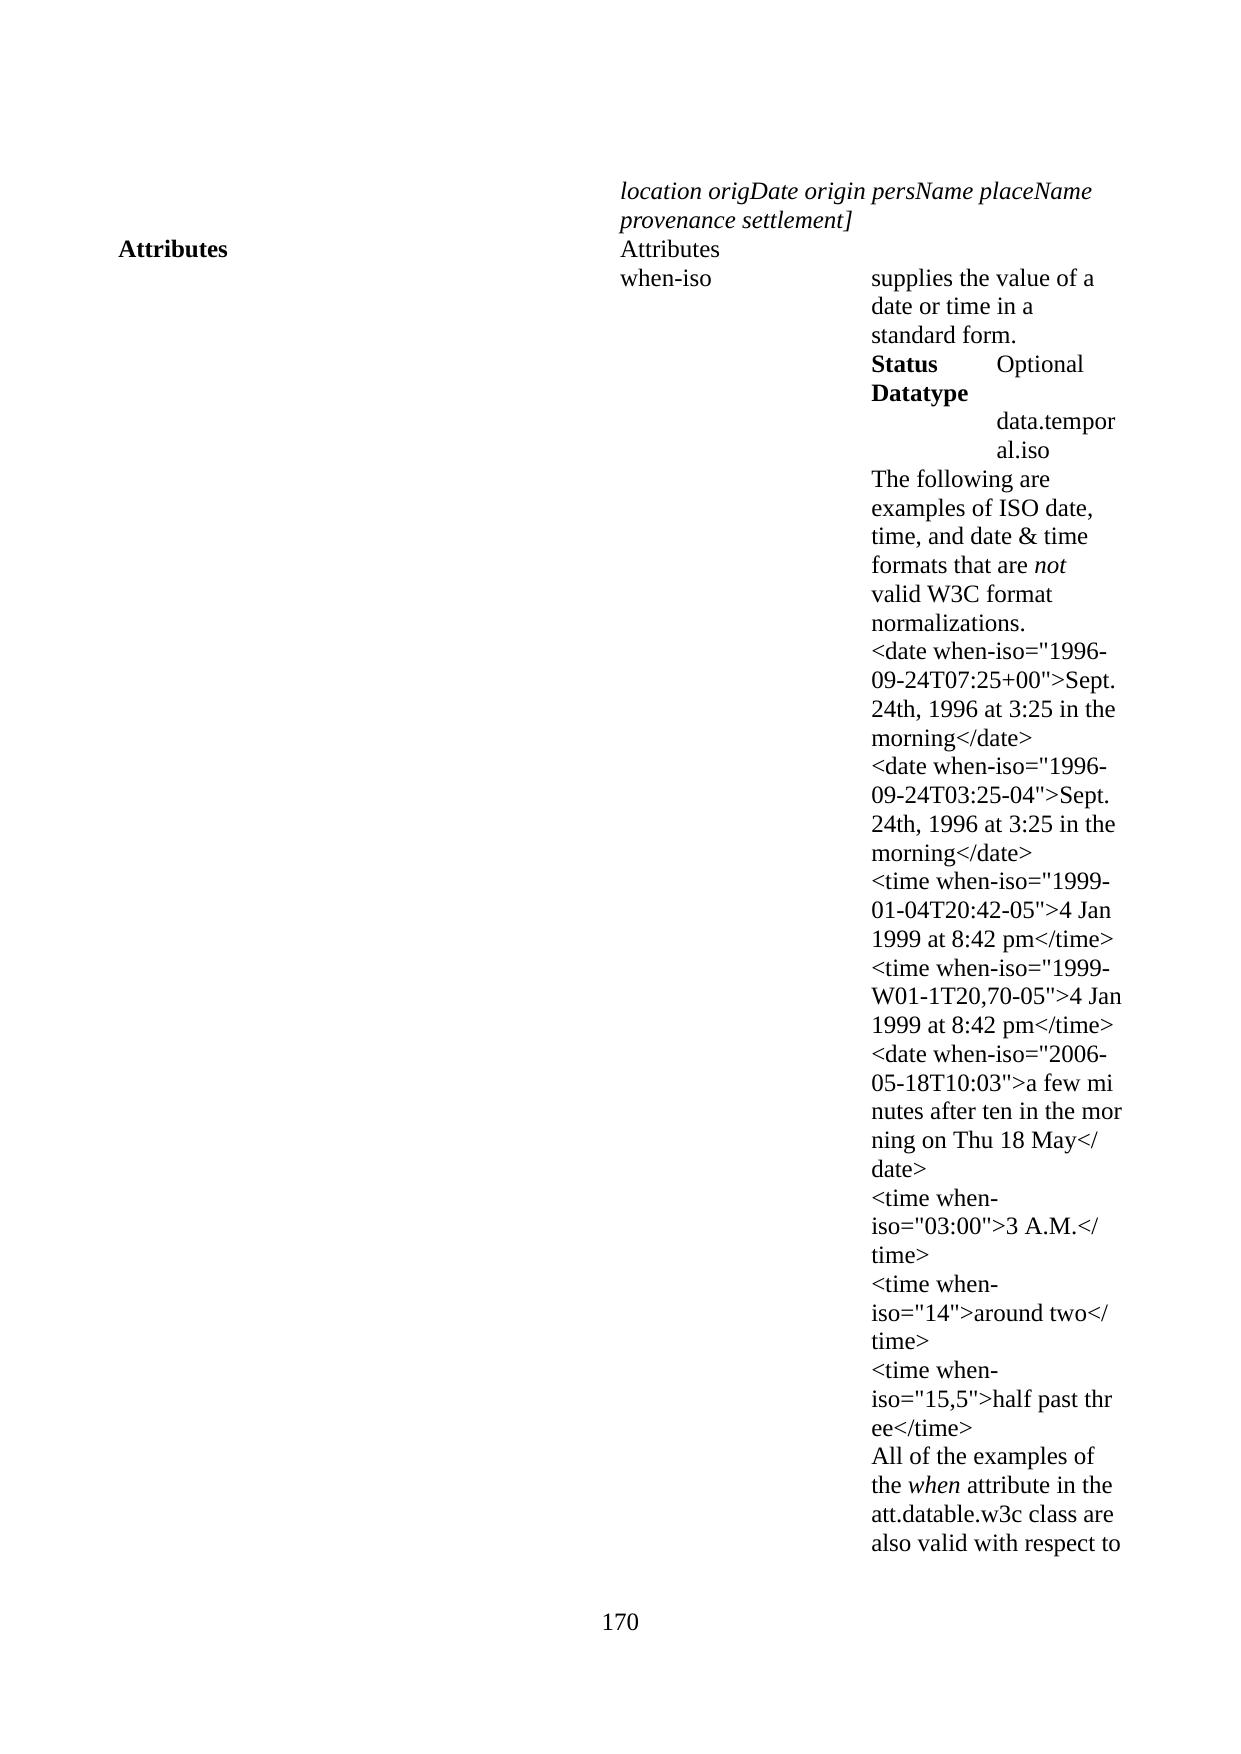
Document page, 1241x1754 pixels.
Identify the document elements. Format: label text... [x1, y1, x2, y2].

table_cell [118, 176, 620, 234]
table_cell data.temporal.iso [996, 378, 1122, 464]
table_cell The following are examples of ISO date, time, and date & time formats that are not valid W3C format normalizations. <date when-iso="1996-09-24T07:25+00">Sept. 24th, 1996 at 3:25 in the morning</date> <date when-iso="1996-09-24T03:25-04">Sept. 24th, 1996 at 3:25 in the morning</date> <time when-iso="1999-01-04T20:42-05">4 Jan 1999 at 8:42 pm</time> <time when-iso="1999-W01-1T20,70-05">4 Jan 1999 at 8:42 pm</time> <date when-iso="2006-05-18T10:03">a few minutes after ten in the morning on Thu 18 May</date> <time when-iso="03:00">3 A.M.</time> <time when-iso="14">around two</time> <time when-iso="15,5">half past three</time> All of the examples of the when attribute in the att.datable.w3c class are also valid with respect to [871, 464, 1122, 1556]
table_cell Attributes [118, 234, 620, 1556]
table_header Optional [996, 349, 1122, 378]
table_header Status [871, 349, 996, 378]
table_header when-iso [620, 263, 871, 1556]
table_cell Datatype [871, 378, 996, 464]
table_cell location origDate origin persName placeName provenance settlement] [620, 176, 1122, 234]
table_header supplies the value of a date or time in a standard form. [871, 263, 1122, 349]
table_cell Attributes [620, 234, 1122, 263]
